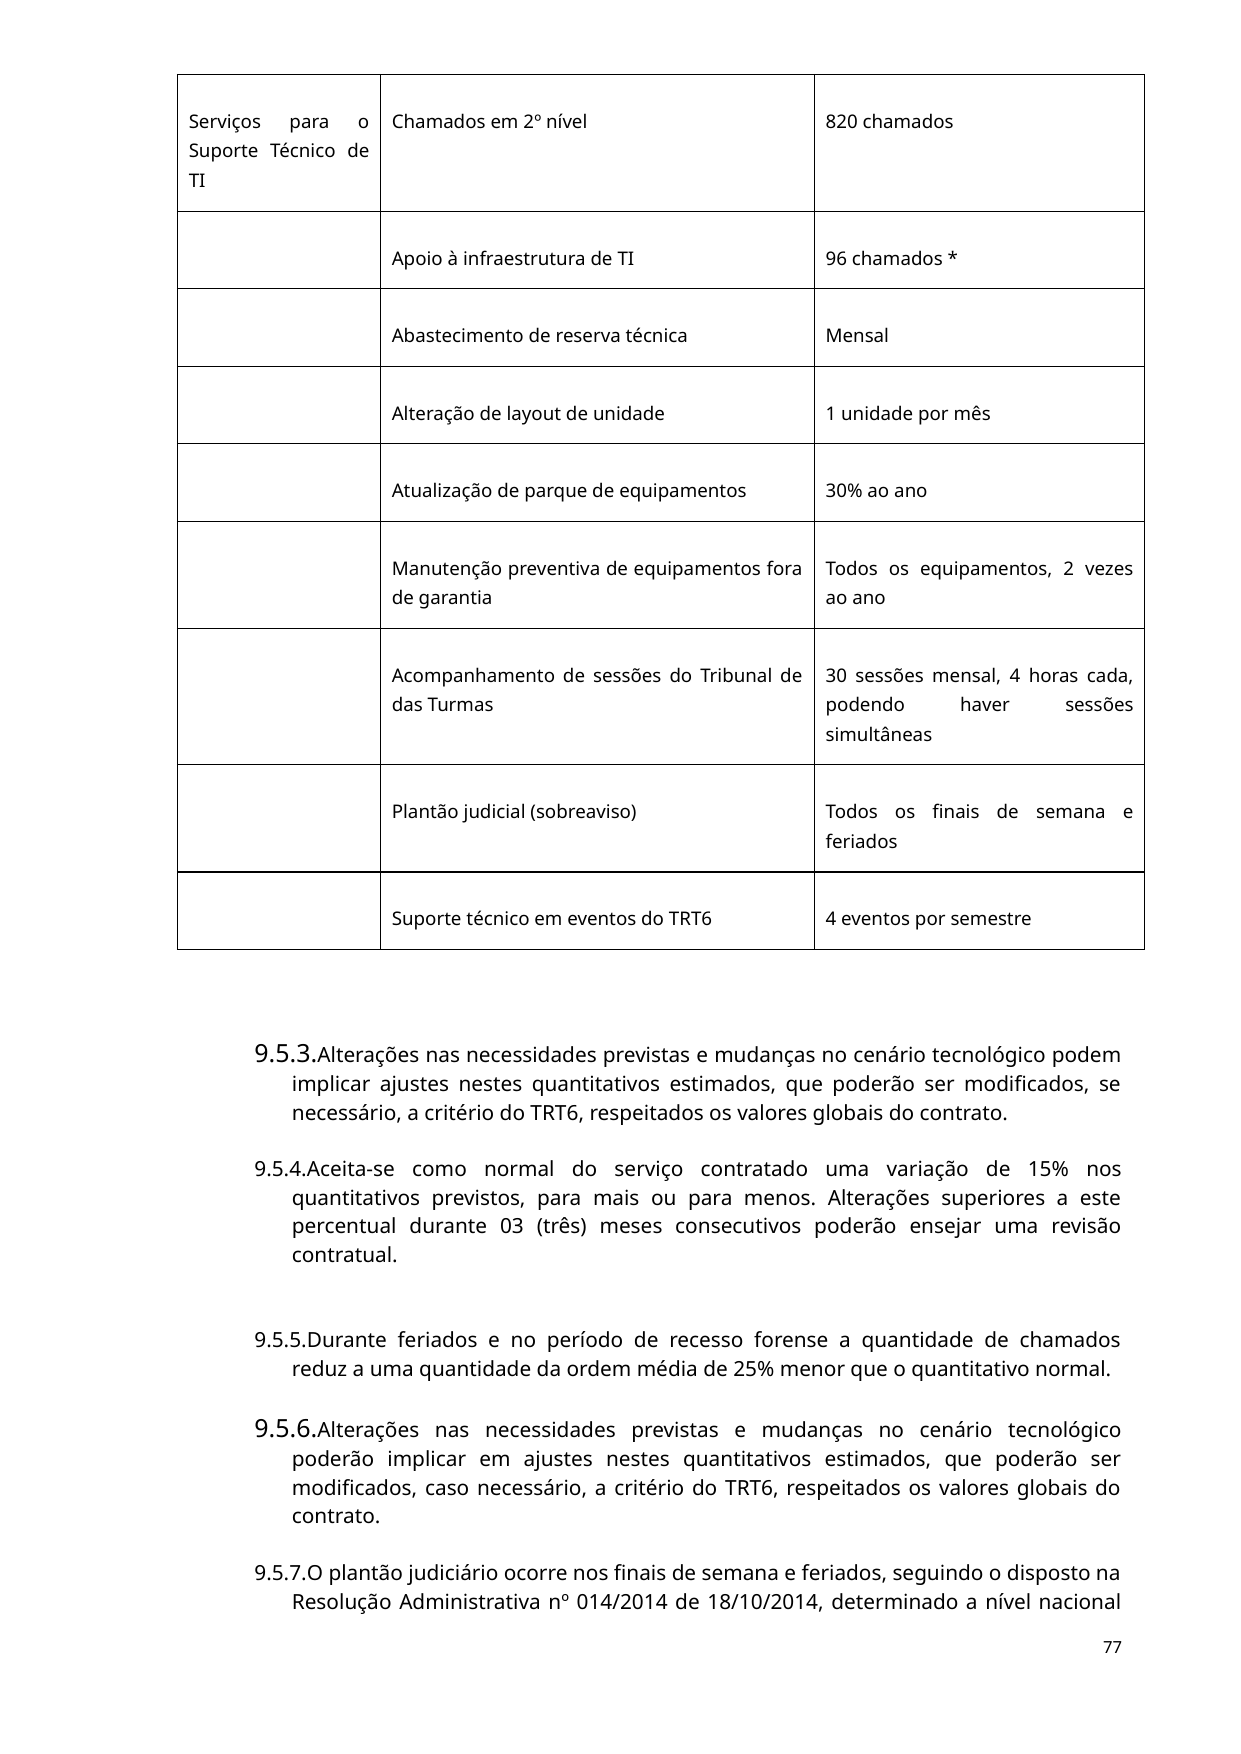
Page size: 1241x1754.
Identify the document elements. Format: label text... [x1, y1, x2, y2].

table_cell Abastecimento de reserva técnica [381, 289, 814, 366]
table_cell Mensal [815, 289, 1144, 366]
table_cell [178, 522, 380, 628]
list Alterações nas necessidades previstas e mudanças no cenário tecnológico podem implicar ajustes nestes quantitativos estimados, que poderão ser modificados, se necessário, a critério do TRT6, respeitados os valores globais do contrato. [254, 1035, 1122, 1126]
table_cell [178, 367, 380, 443]
list Aceita-se como normal do serviço contratado uma variação de 15% nos quantitativos previstos, para mais ou para menos. Alterações superiores a este percentual durante 03 (três) meses consecutivos poderão ensejar uma revisão contratual. [254, 1154, 1122, 1268]
table_cell [178, 212, 380, 288]
table_cell Plantão judicial (sobreaviso) [381, 765, 814, 871]
table_cell [178, 629, 380, 764]
table_cell [178, 765, 380, 871]
table_cell [178, 444, 380, 521]
table_cell Todos os equipamentos, 2 vezes ao ano [815, 522, 1144, 628]
list Durante feriados e no período de recesso forense a quantidade de chamados reduz a uma quantidade da ordem média de 25% menor que o quantitativo normal. [254, 1325, 1122, 1382]
table_cell 4 eventos por semestre [815, 873, 1144, 949]
table_cell [178, 289, 380, 366]
table_cell Suporte técnico em eventos do TRT6 [381, 873, 814, 949]
table_cell [178, 873, 380, 949]
table_cell Acompanhamento de sessões do Tribunal de das Turmas [381, 629, 814, 764]
table_cell Manutenção preventiva de equipamentos fora de garantia [381, 522, 814, 628]
table_cell Atualização de parque de equipamentos [381, 444, 814, 521]
table_cell 96 chamados * [815, 212, 1144, 288]
table_cell Serviços para o Suporte Técnico de TI [178, 75, 380, 211]
table_cell Apoio à infraestrutura de TI [381, 212, 814, 288]
list O plantão judiciário ocorre nos finais de semana e feriados, seguindo o disposto na Resolução Administrativa nº 014/2014 de 18/10/2014, determinado a nível nacional [254, 1558, 1122, 1615]
table_cell 30% ao ano [815, 444, 1144, 521]
table_cell 820 chamados [815, 75, 1144, 211]
list Alterações nas necessidades previstas e mudanças no cenário tecnológico poderão implicar em ajustes nestes quantitativos estimados, que poderão ser modificados, caso necessário, a critério do TRT6, respeitados os valores globais do contrato. [254, 1411, 1122, 1530]
table_cell Chamados em 2º nível [381, 75, 814, 211]
table_cell Todos os finais de semana e feriados [815, 765, 1144, 871]
table_cell 30 sessões mensal, 4 horas cada, podendo haver sessões simultâneas [815, 629, 1144, 764]
table_cell Alteração de layout de unidade [381, 367, 814, 443]
table_cell 1 unidade por mês [815, 367, 1144, 443]
